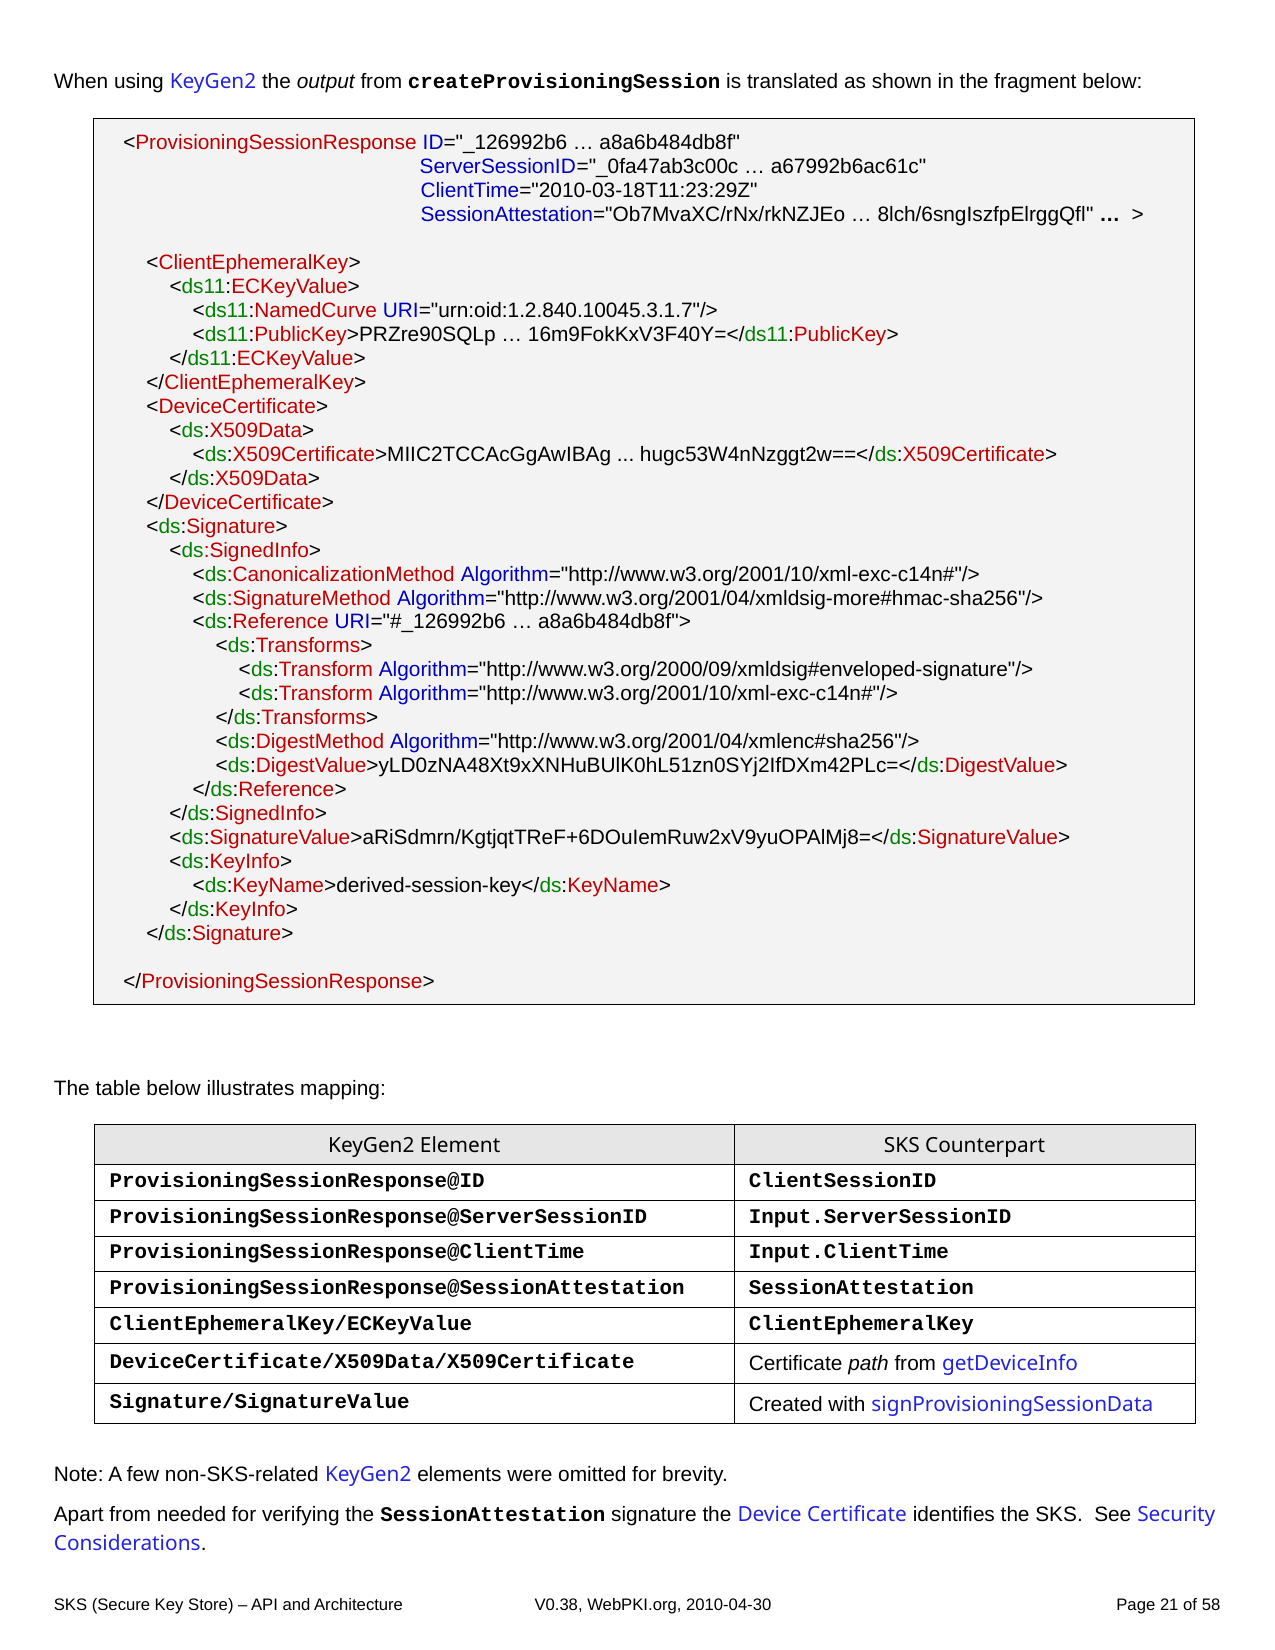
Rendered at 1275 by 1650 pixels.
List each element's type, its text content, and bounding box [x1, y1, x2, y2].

text Note: A few non-SKS-related KeyGen2 elements were omitted for brevity. [54, 1459, 1221, 1487]
table_cell SessionAttestation [735, 1272, 1195, 1307]
table_cell ClientEphemeralKey/ECKeyValue [95, 1308, 734, 1342]
table_cell DeviceCertificate/X509Data/X509Certificate [95, 1344, 734, 1383]
text The table below illustrates mapping: [54, 1076, 1221, 1124]
table_cell Signature/SignatureValue [95, 1384, 734, 1423]
table_cell ProvisioningSessionResponse@SessionAttestation [95, 1272, 734, 1307]
table_cell ProvisioningSessionResponse@ID [95, 1165, 734, 1200]
text Apart from needed for verifying the SessionAttestation signature the Device Certificate identifies the SKS. See Security Considerations. [54, 1499, 1221, 1556]
table_cell ProvisioningSessionResponse@ClientTime [95, 1237, 734, 1271]
table_cell Input.ServerSessionID [735, 1201, 1195, 1236]
text When using KeyGen2 the output from createProvisioningSession is translated as shown in the fragment below: [54, 66, 1221, 118]
table_cell ClientSessionID [735, 1165, 1195, 1200]
table_cell Created with signProvisioningSessionData [735, 1384, 1195, 1423]
table_header KeyGen2 Element [95, 1125, 734, 1164]
table_header <ProvisioningSessionResponse ID="_126992b6 … a8a6b484db8f" ServerSessionID="_0fa47ab3c00c … a67992b6ac61c" ClientTime="2010-03-18T11:23:29Z" SessionAttestation="Ob7MvaXC/rNx/rkNZJEo … 8lch/6sngIszfpElrggQfl" … > <ClientEphemeralKey> <ds11:ECKeyValue> <ds11:NamedCurve URI="urn:oid:1.2.840.10045.3.1.7"/> <ds11:PublicKey>PRZre90SQLp … 16m9FokKxV3F40Y=</ds11:PublicKey> </ds11:ECKeyValue> </ClientEphemeralKey> <DeviceCertificate> <ds:X509Data> <ds:X509Certificate>MIIC2TCCAcGgAwIBAg ... hugc53W4nNzggt2w==</ds:X509Certificate> </ds:X509Data> </DeviceCertificate> <ds:Signature> <ds:SignedInfo> <ds:CanonicalizationMethod Algorithm="http://www.w3.org/2001/10/xml-exc-c14n#"/> <ds:SignatureMethod Algorithm="http://www.w3.org/2001/04/xmldsig-more#hmac-sha256"/> <ds:Reference URI="#_126992b6 … a8a6b484db8f"> <ds:Transforms> <ds:Transform Algorithm="http://www.w3.org/2000/09/xmldsig#enveloped-signature"/> <ds:Transform Algorithm="http://www.w3.org/2001/10/xml-exc-c14n#"/> </ds:Transforms> <ds:DigestMethod Algorithm="http://www.w3.org/2001/04/xmlenc#sha256"/> <ds:DigestValue>yLD0zNA48Xt9xXNHuBUlK0hL51zn0SYj2IfDXm42PLc=</ds:DigestValue> </ds:Reference> </ds:SignedInfo> <ds:SignatureValue>aRiSdmrn/KgtjqtTReF+6DOuIemRuw2xV9yuOPAlMj8=</ds:SignatureValue> <ds:KeyInfo> <ds:KeyName>derived-session-key</ds:KeyName> </ds:KeyInfo> </ds:Signature> </ProvisioningSessionResponse> [94, 119, 1194, 1004]
table_cell Input.ClientTime [735, 1237, 1195, 1271]
table_cell ProvisioningSessionResponse@ServerSessionID [95, 1201, 734, 1236]
table_cell ClientEphemeralKey [735, 1308, 1195, 1342]
table_header SKS Counterpart [735, 1125, 1195, 1164]
table_cell Certificate path from getDeviceInfo [735, 1344, 1195, 1383]
